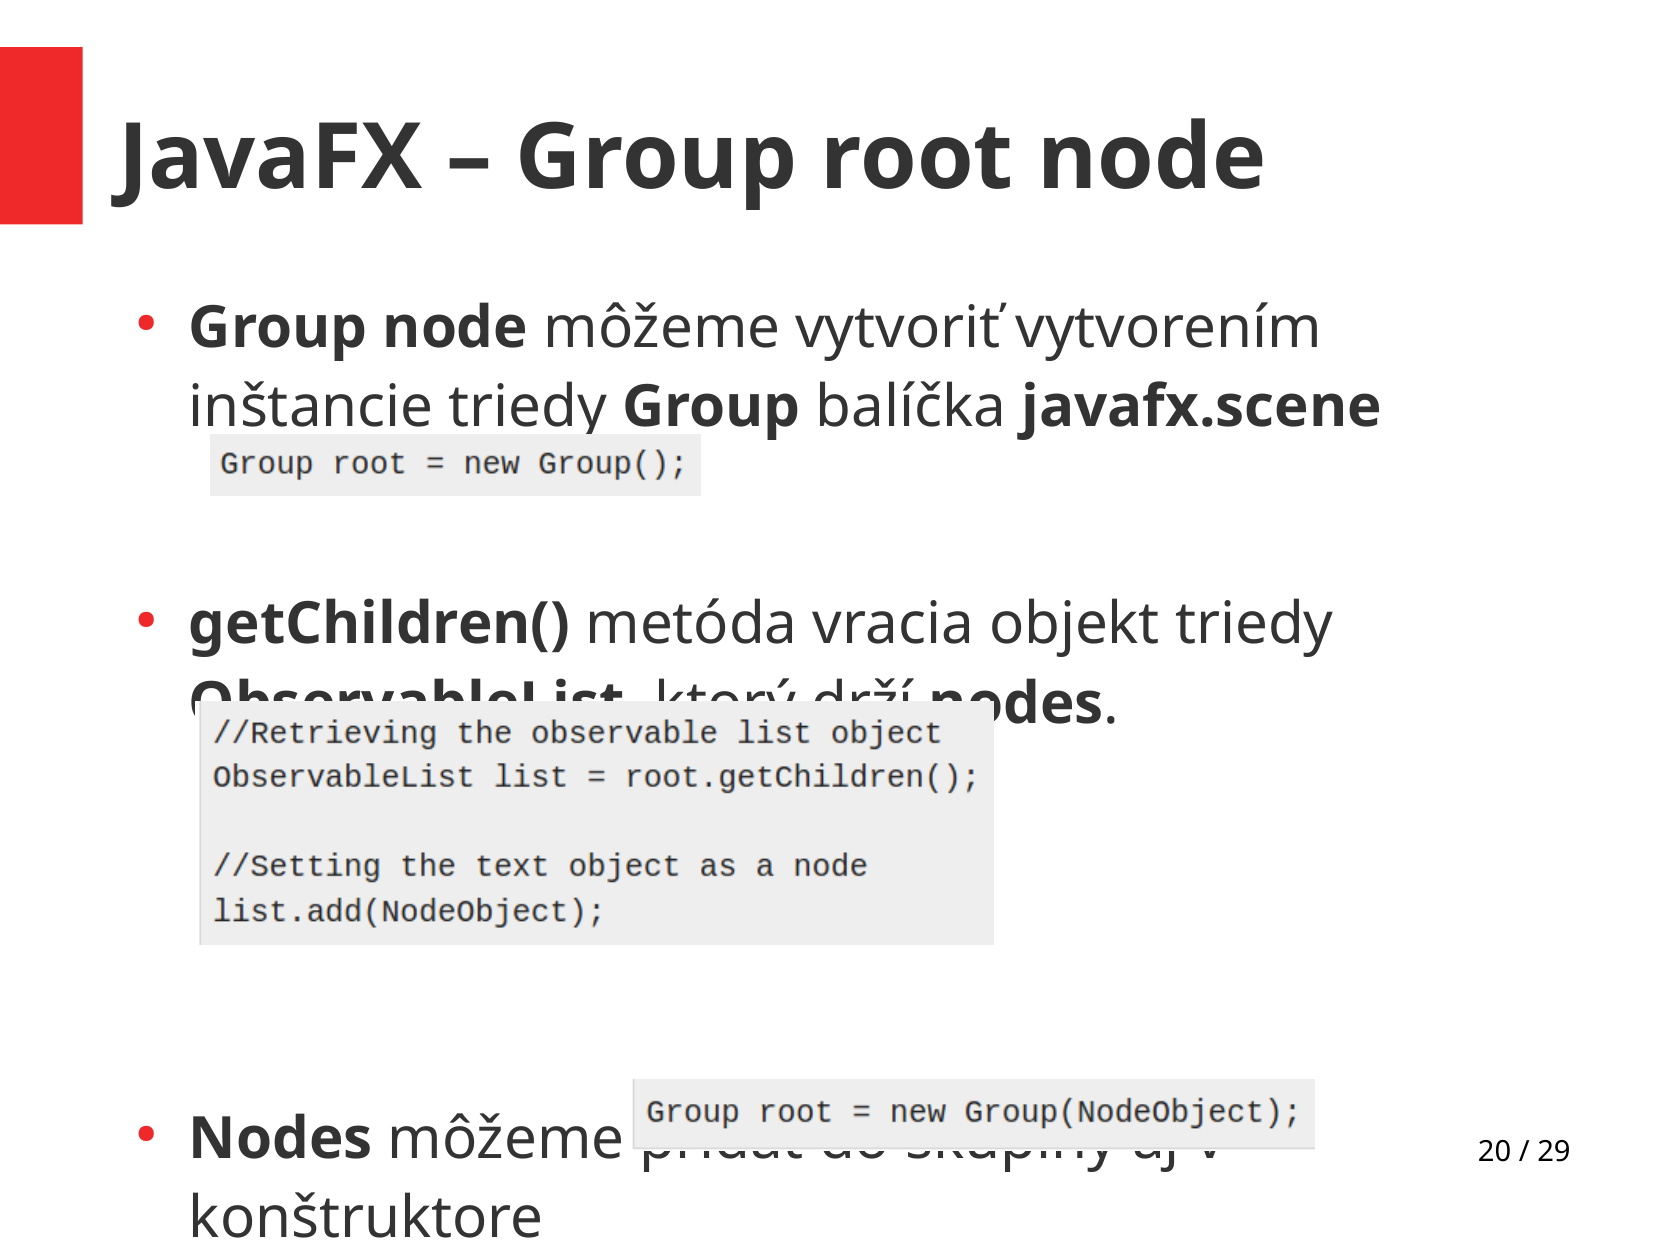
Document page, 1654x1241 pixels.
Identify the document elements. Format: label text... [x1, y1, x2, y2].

list Group node môžeme vytvoriť vytvorením inštancie triedy Group balíčka javafx.scene getChildren() metóda vracia objekt triedy ObservableList, ktorý drží nodes. Nodes môžeme pridať do skupiny aj v konštruktore [118, 285, 1536, 1005]
picture [630, 1079, 1315, 1151]
picture [195, 701, 994, 946]
title JavaFX – Group root node [118, 49, 1571, 257]
picture [210, 434, 701, 496]
